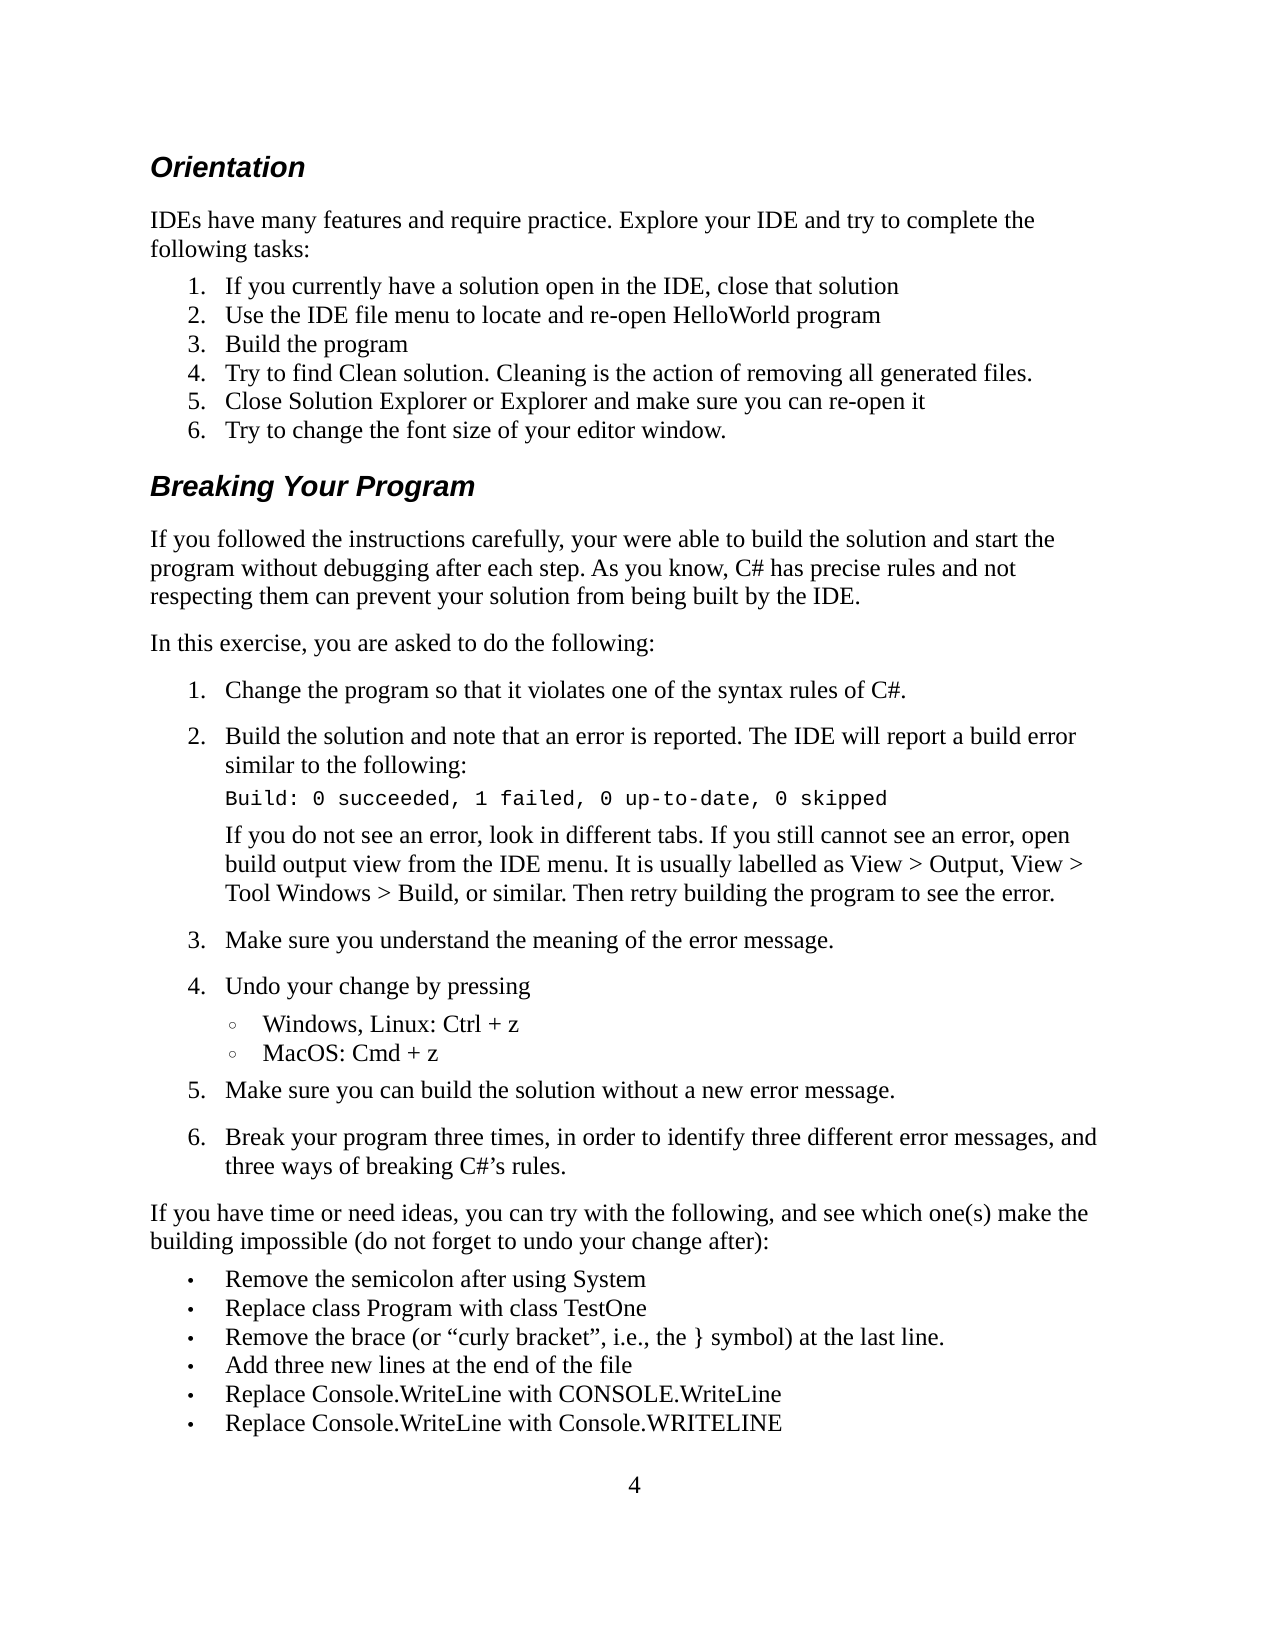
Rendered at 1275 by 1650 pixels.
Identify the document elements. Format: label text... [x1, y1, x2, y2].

list Make sure you understand the meaning of the error message. [187, 925, 1125, 953]
text If you followed the instructions carefully, your were able to build the solution and start the program without debugging after each step. As you know, C# has precise rules and not respecting them can prevent your solution from being built by the IDE. [150, 524, 1125, 610]
subtitle Breaking Your Program [150, 469, 1125, 502]
list Windows, Linux: Ctrl + z [225, 1009, 1125, 1038]
list MacOS: Cmd + z [225, 1038, 1125, 1067]
list Change the program so that it violates one of the syntax rules of C#. [187, 675, 1125, 703]
list Replace Console.WriteLine with Console.WRITELINE [187, 1408, 1125, 1437]
list Add three new lines at the end of the file [187, 1350, 1125, 1379]
list Build the program [187, 329, 1125, 358]
list Close Solution Explorer or Explorer and make sure you can re-open it [187, 386, 1125, 415]
list Build the solution and note that an error is reported. The IDE will report a build error similar to the following: [187, 721, 1125, 779]
list Use the IDE file menu to locate and re-open HelloWorld program [187, 300, 1125, 329]
list Try to find Clean solution. Cleaning is the action of removing all generated files. [187, 358, 1125, 386]
list If you do not see an error, look in different tabs. If you still cannot see an error, open build output view from the IDE menu. It is usually labelled as View > Output, View > Tool Windows > Build, or similar. Then retry building the program to see the error. [187, 821, 1125, 907]
list Try to change the font size of your editor window. [187, 415, 1125, 444]
list Build: 0 succeeded, 1 failed, 0 up-to-date, 0 skipped [187, 788, 1125, 812]
list Remove the semicolon after using System [187, 1264, 1125, 1293]
list Replace Console.WriteLine with CONSOLE.WriteLine [187, 1379, 1125, 1408]
list Make sure you can build the solution without a new error message. [187, 1076, 1125, 1104]
list Break your program three times, in order to identify three different error messages, and three ways of breaking C#’s rules. [187, 1122, 1125, 1180]
text If you have time or need ideas, you can try with the following, and see which one(s) make the building impossible (do not forget to undo your change after): [150, 1198, 1125, 1255]
list Replace class Program with class TestOne [187, 1293, 1125, 1322]
list Remove the brace (or “curly bracket”, i.e., the } symbol) at the last line. [187, 1322, 1125, 1350]
text In this exercise, you are asked to do the following: [150, 628, 1125, 657]
list Undo your change by pressing [187, 971, 1125, 1000]
text IDEs have many features and require practice. Explore your IDE and try to complete the following tasks: [150, 205, 1125, 262]
subtitle Orientation [150, 150, 1125, 183]
list If you currently have a solution open in the IDE, close that solution [187, 271, 1125, 300]
